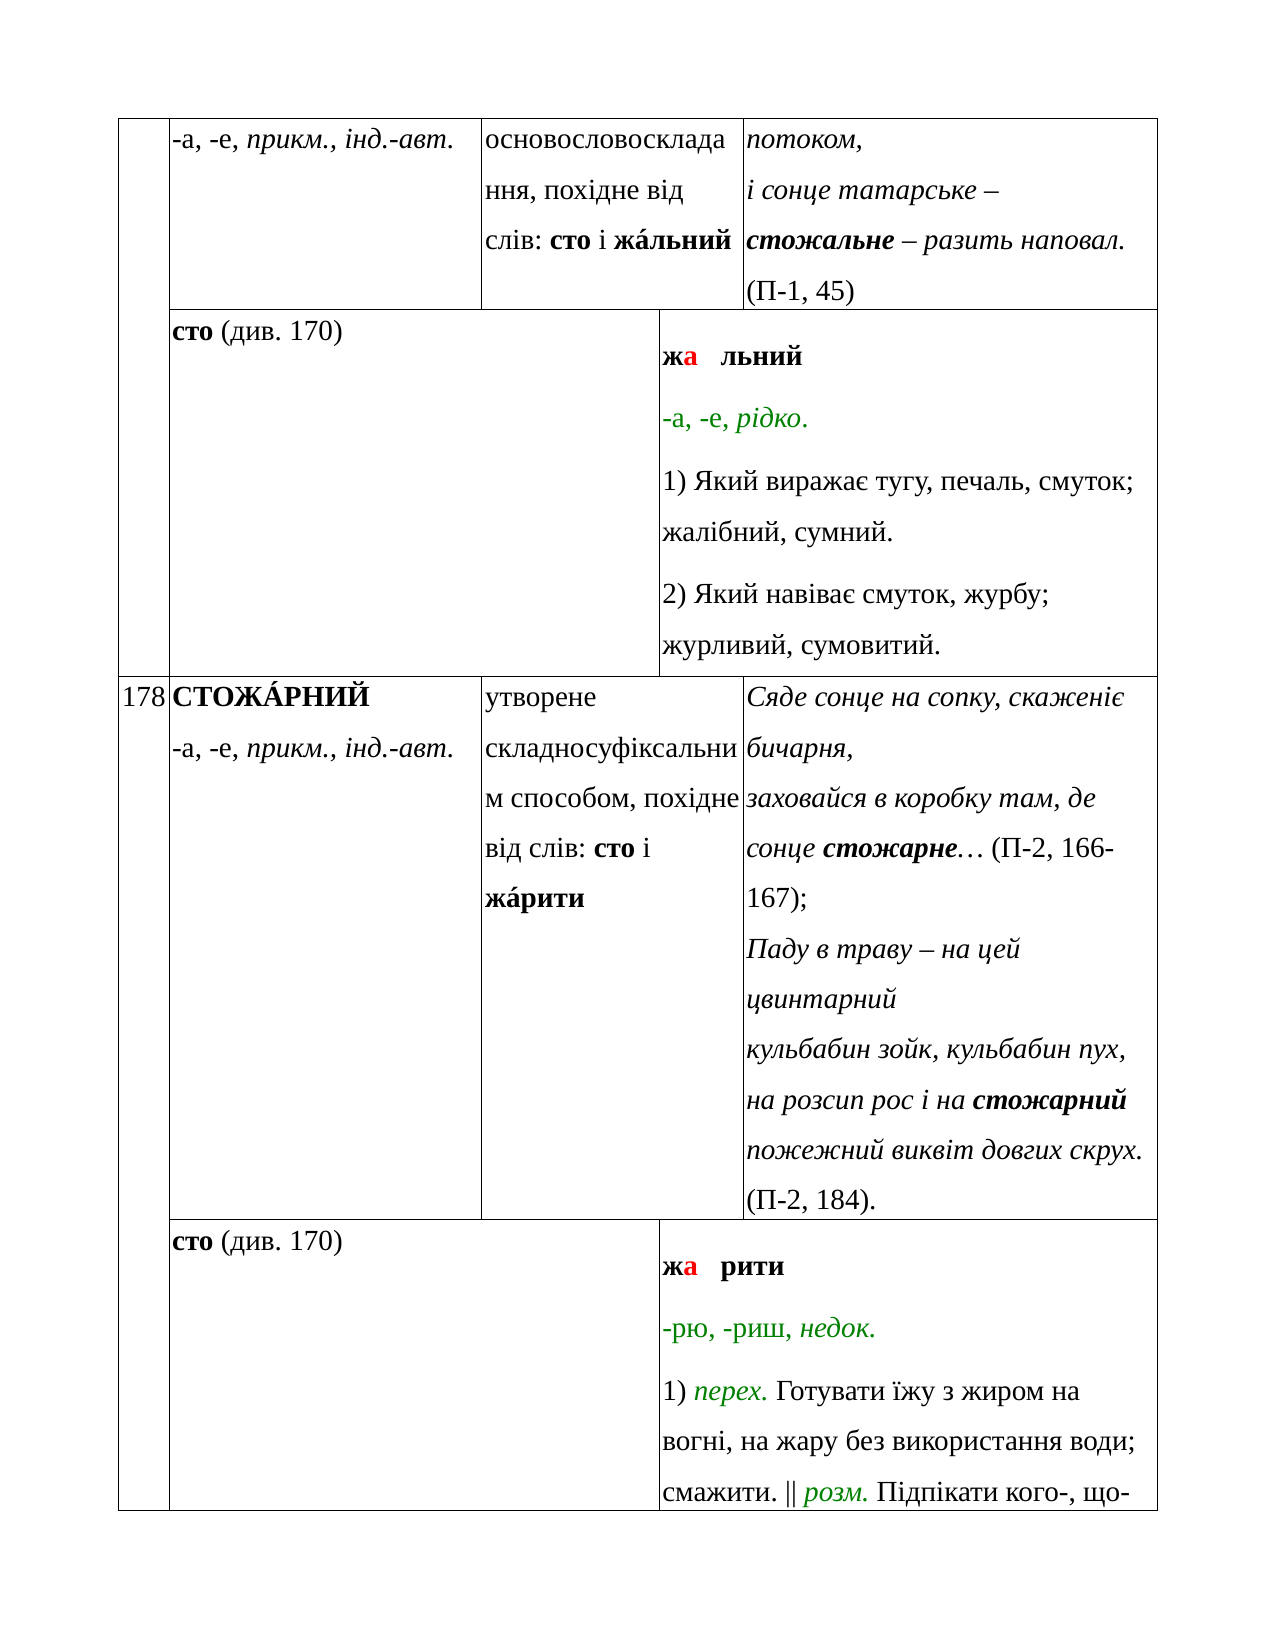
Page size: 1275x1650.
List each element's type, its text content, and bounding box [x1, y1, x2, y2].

table_cell -а, -е, прикм., інд.-авт. [170, 119, 481, 309]
table_cell 178 [119, 677, 169, 1510]
table_cell сто (див. 170) [170, 310, 659, 676]
table_cell Стожáрний -а, -е, прикм., інд.-авт. [170, 677, 481, 1219]
table_cell жальний -а, -е, рідко. 1) Який виражає тугу, печаль, смуток; жалібний, сумний. 2) Який навіває смуток, журбу; журливий, сумовитий. [660, 310, 1157, 676]
table_cell [119, 119, 169, 676]
table_cell основословоскладання, похідне від слів: сто і жáльний [482, 119, 743, 309]
table_cell потоком, і сонце татарське – стожальне – разить наповал. (П‑1, 45) [744, 119, 1157, 309]
table_cell Сяде сонце на сопку, скаженіє бичарня, заховайся в коробку там, де сонце стожарне… (П‑2, 166-167); Паду в траву – на цей цвинтарний кульбабин зойк, кульбабин пух, на розсип рос і на стожарний пожежний виквіт довгих скрух. (П‑2, 184). [744, 677, 1157, 1219]
table_cell жарити -рю, -риш, недок. 1) перех. Готувати їжу з жиром на вогні, на жару без використання води; смажити. || розм. Підпікати кого-, що- [660, 1220, 1157, 1510]
table_cell утворене складносуфіксальним способом, похідне від слів: сто і жáрити [482, 677, 743, 1219]
table_cell сто (див. 170) [170, 1220, 659, 1510]
